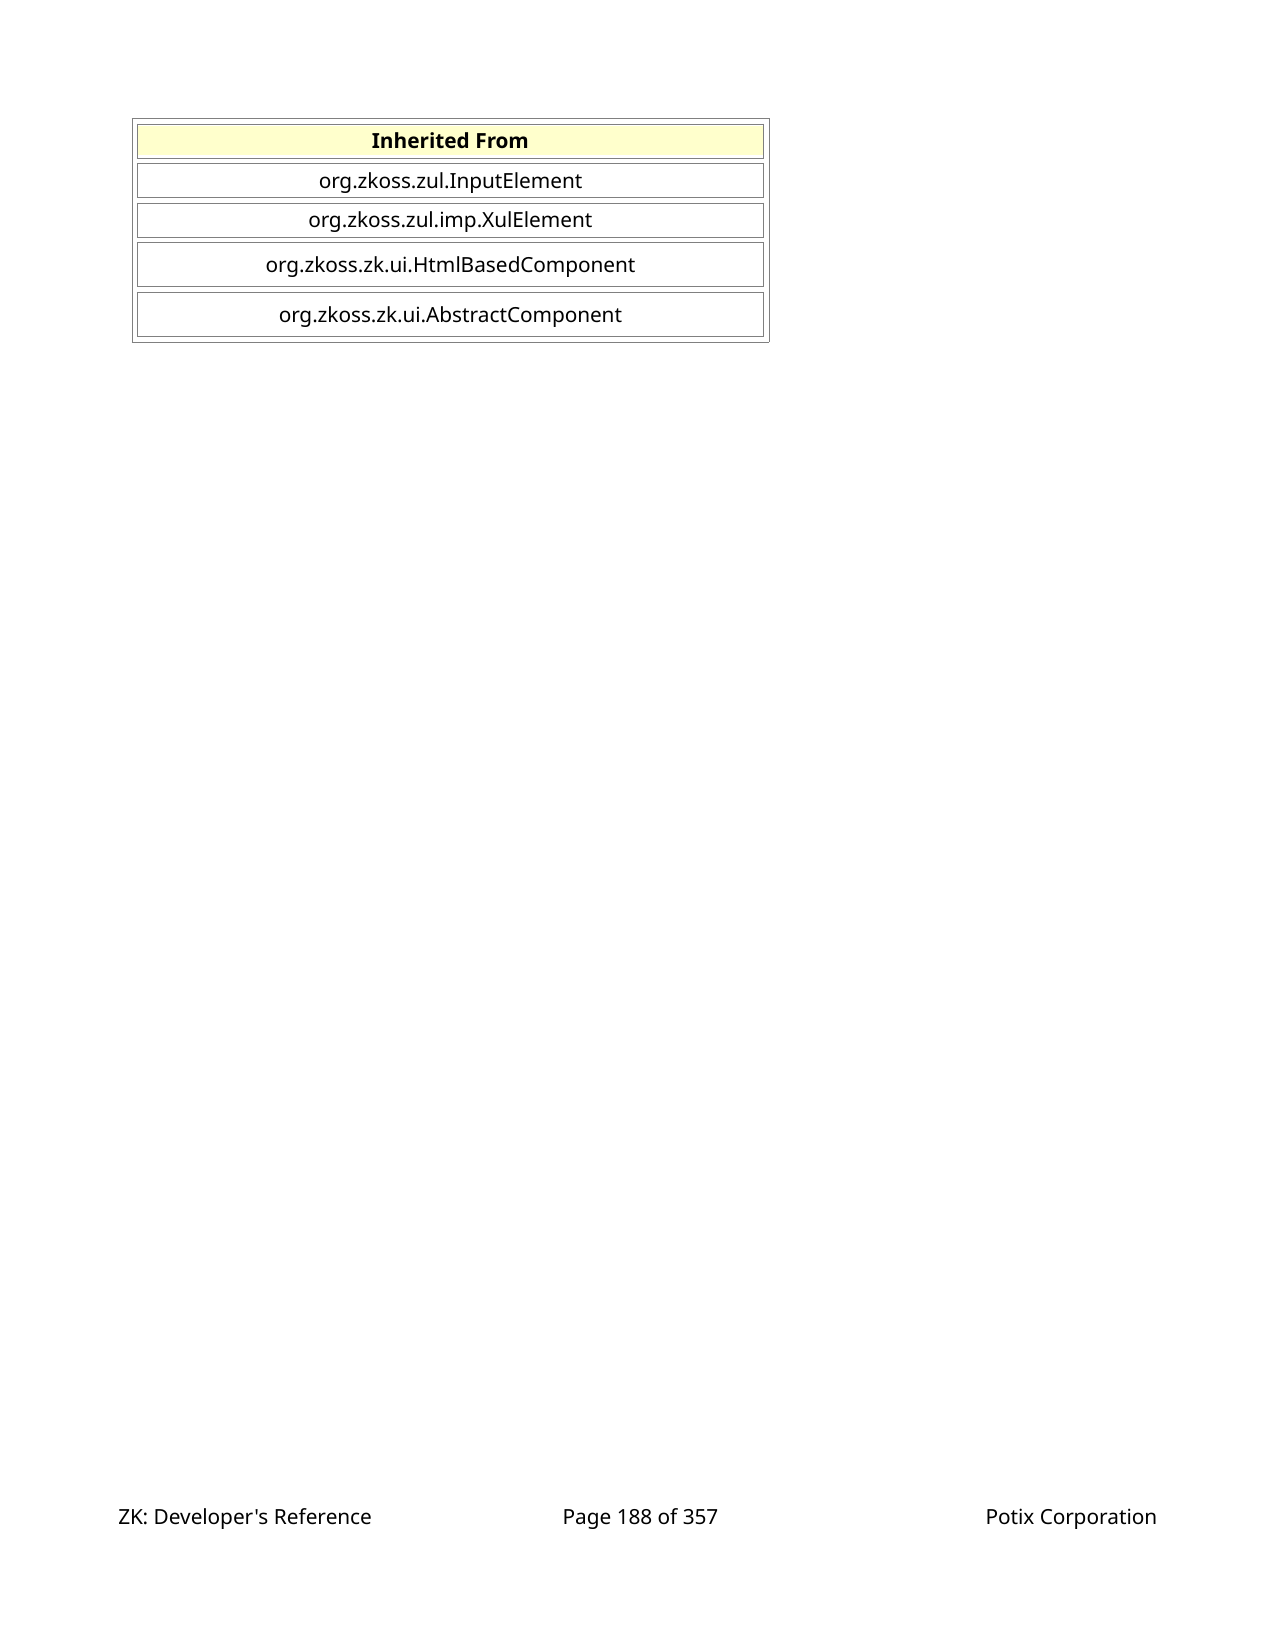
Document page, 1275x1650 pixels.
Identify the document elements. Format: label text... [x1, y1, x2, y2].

table_cell org.zkoss.zul.InputElement [134, 158, 766, 197]
table_cell org.zkoss.zk.ui.AbstractComponent [134, 286, 766, 336]
table_cell org.zkoss.zk.ui.HtmlBasedComponent [134, 237, 766, 286]
table_cell org.zkoss.zul.imp.XulElement [134, 197, 766, 237]
table_header Inherited From [134, 119, 766, 158]
